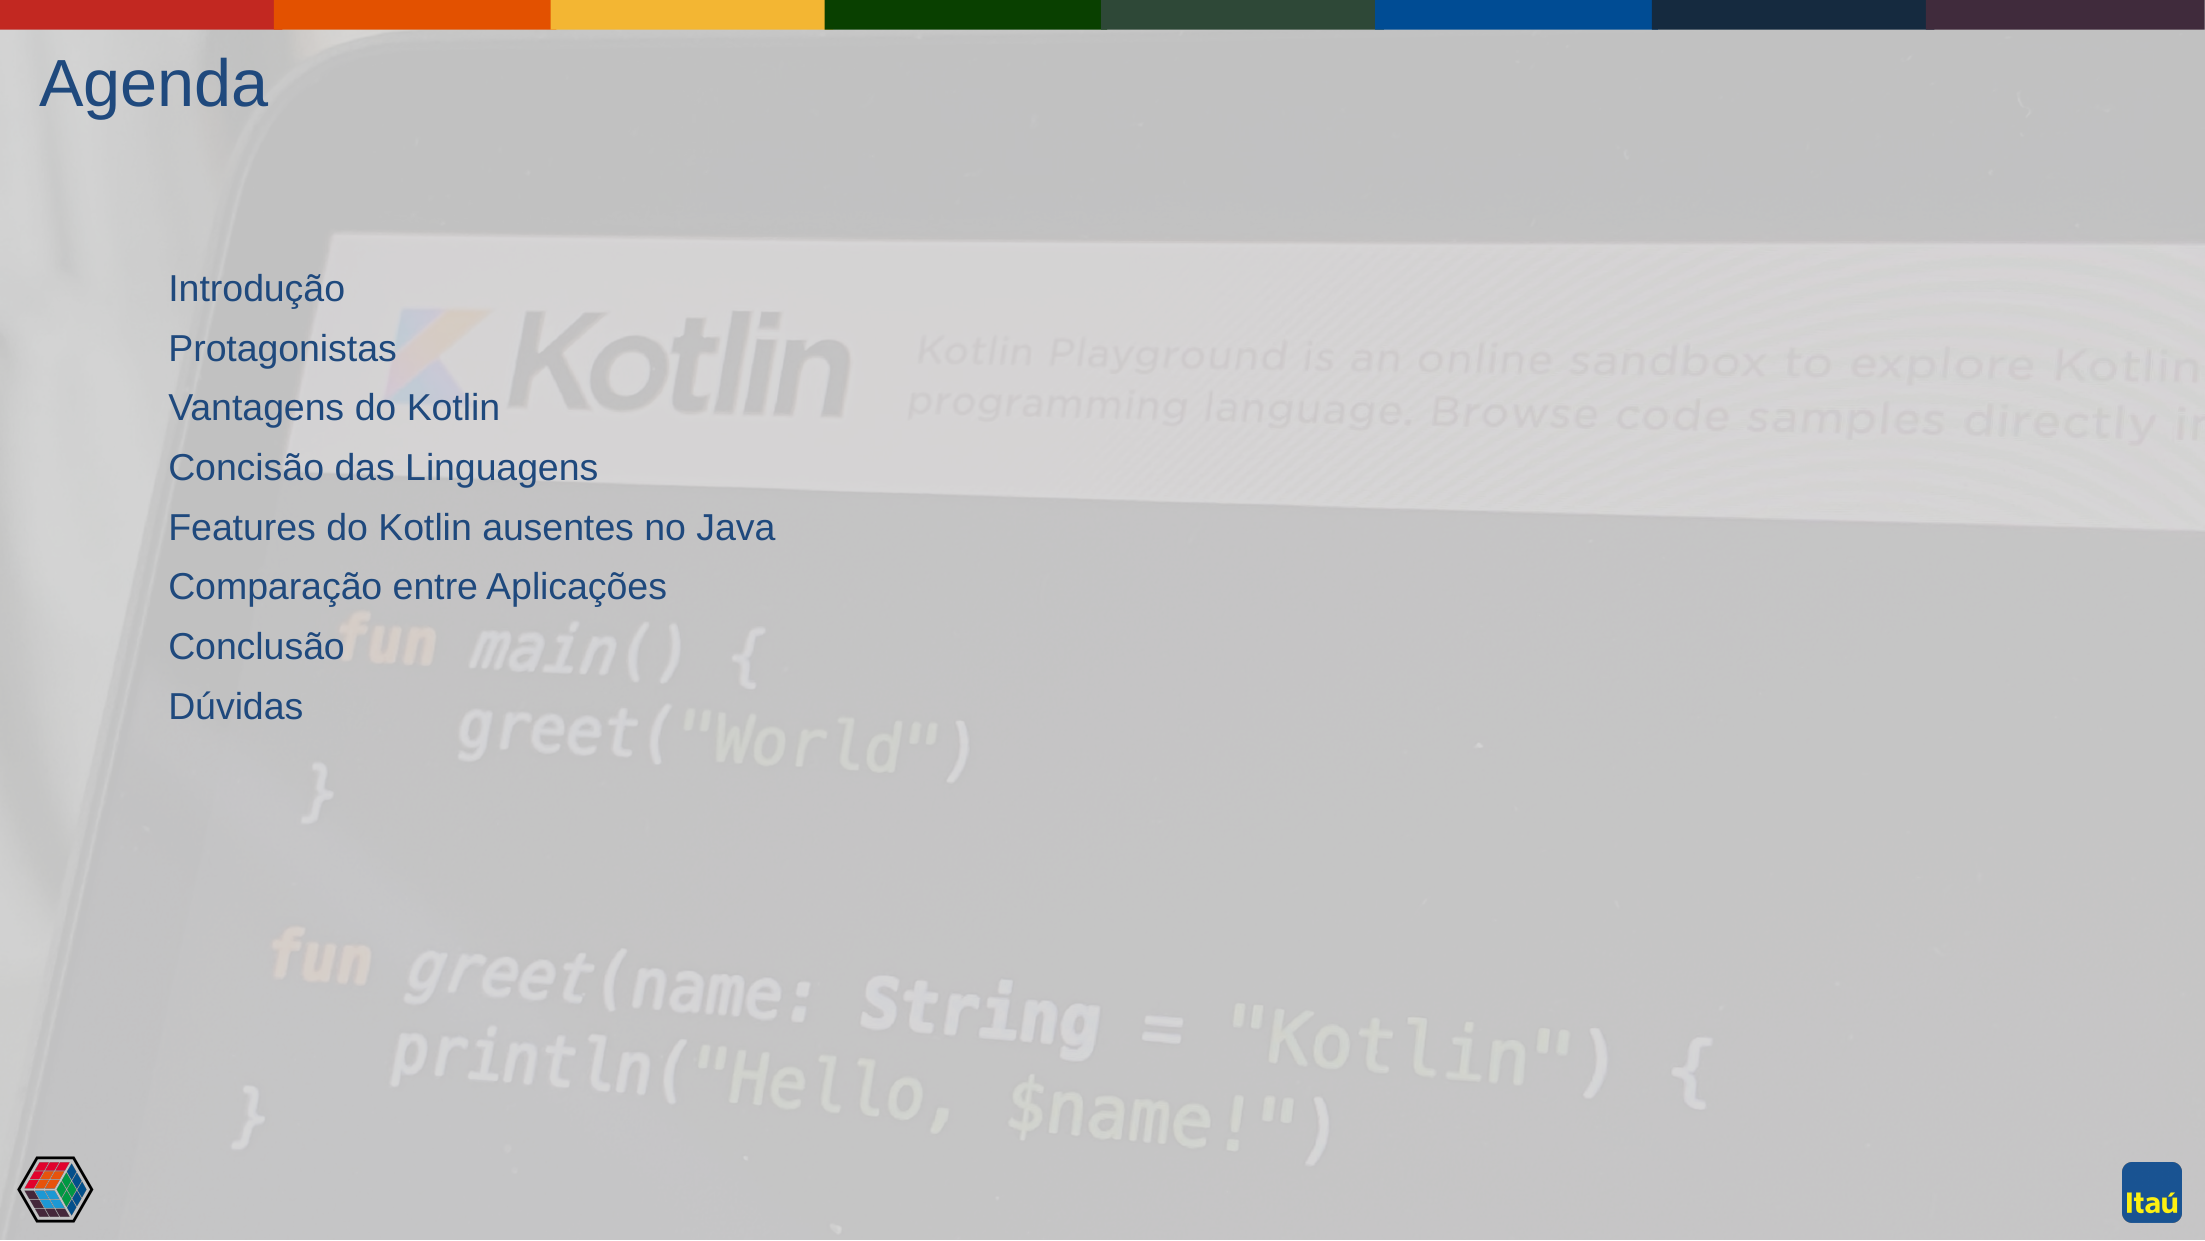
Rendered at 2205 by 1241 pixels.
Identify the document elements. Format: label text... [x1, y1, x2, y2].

picture [2122, 1162, 2182, 1223]
picture [15, 1149, 95, 1229]
text_box Introdução Protagonistas Vantagens do Kotlin Concisão das Linguagens Features do Kotlin ausentes no Java Comparação entre Aplicações Conclusão Dúvidas [153, 259, 2186, 735]
title Agenda [39, 45, 2024, 122]
